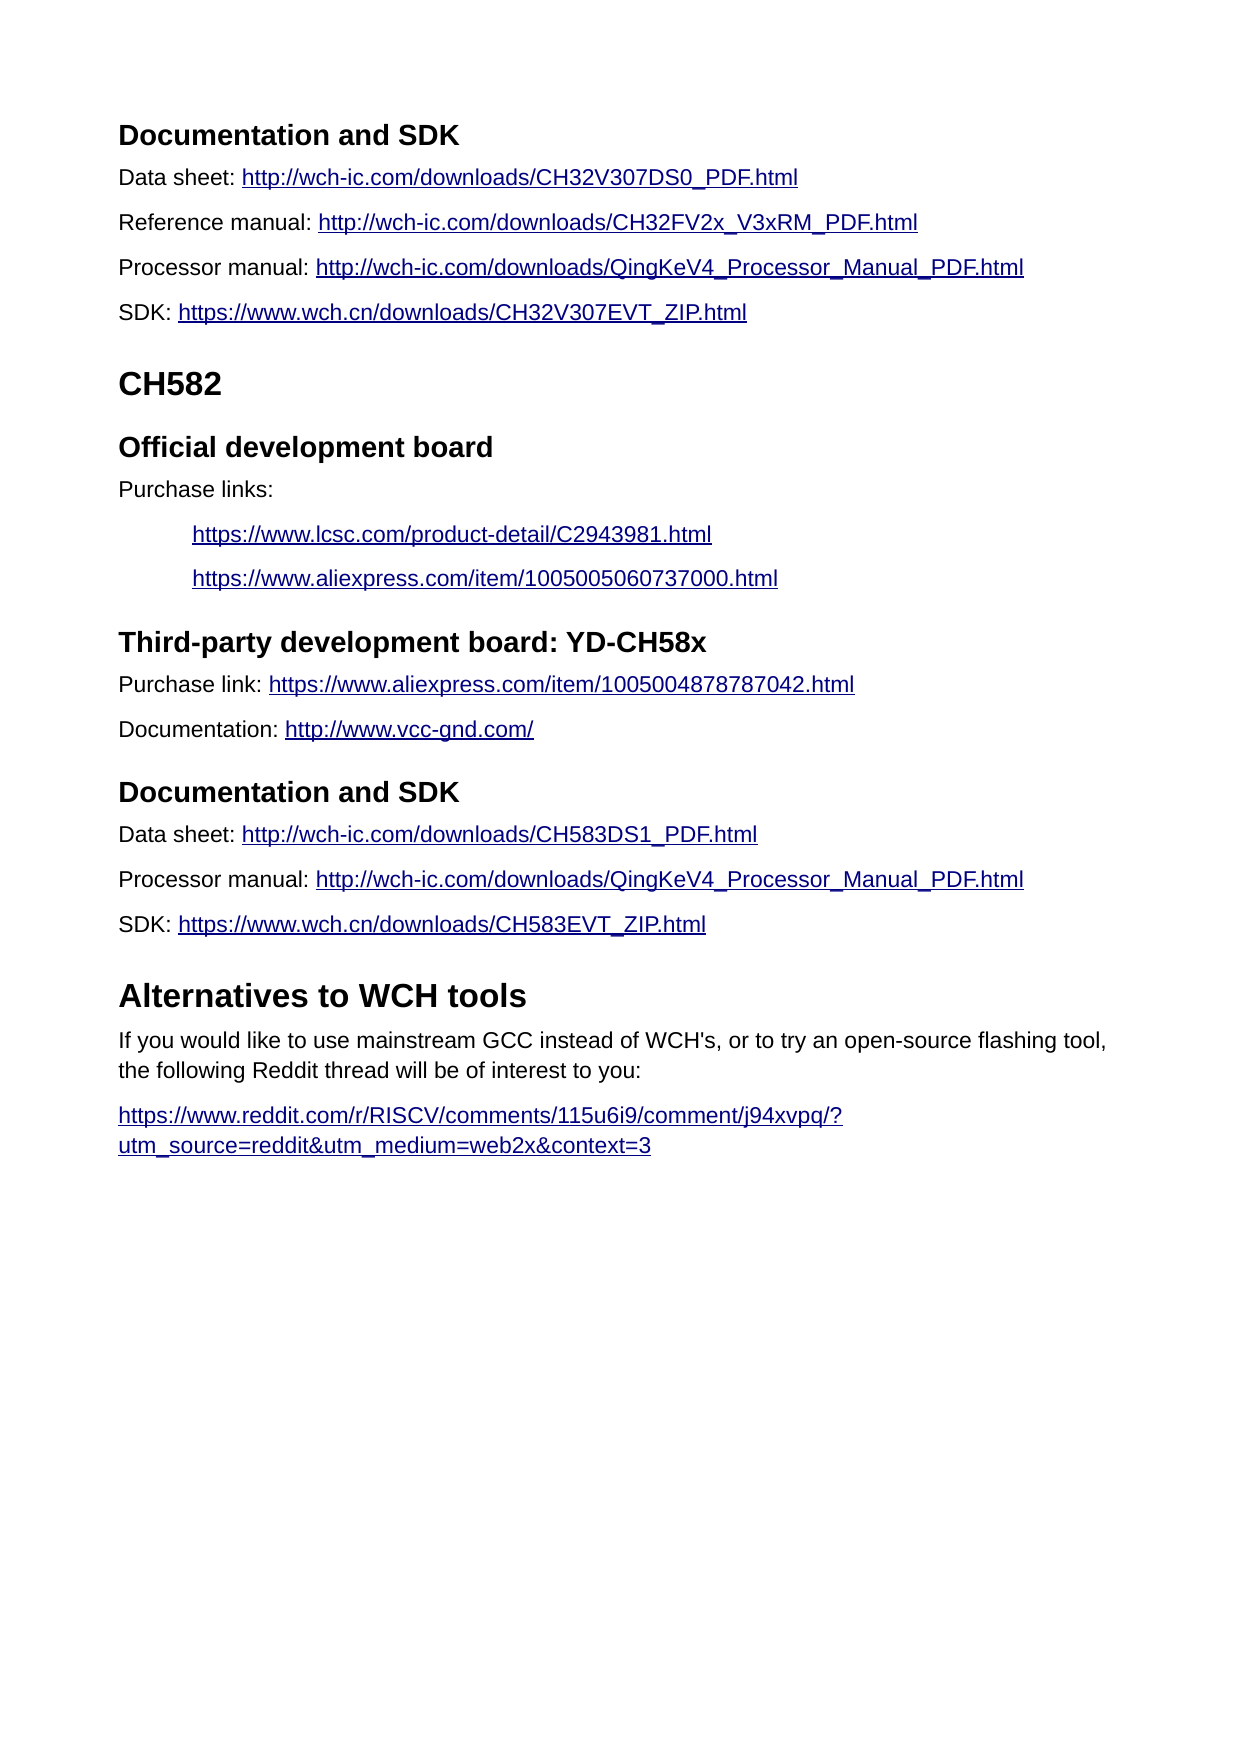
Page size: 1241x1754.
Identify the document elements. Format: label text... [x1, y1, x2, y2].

text https://www.lcsc.com/product-detail/C2943981.html [192, 521, 1122, 547]
subtitle Official development board [118, 430, 1122, 463]
text Reference manual: http://wch-ic.com/downloads/CH32FV2x_V3xRM_PDF.html [118, 209, 1122, 235]
text Processor manual: http://wch-ic.com/downloads/QingKeV4_Processor_Manual_PDF.html [118, 866, 1122, 892]
subtitle Documentation and SDK [118, 118, 1122, 152]
text Purchase link: https://www.aliexpress.com/item/1005004878787042.html [118, 671, 1122, 697]
text If you would like to use mainstream GCC instead of WCH's, or to try an open-source flashing tool, the following Reddit thread will be of interest to you: [118, 1027, 1122, 1084]
text Processor manual: http://wch-ic.com/downloads/QingKeV4_Processor_Manual_PDF.html [118, 254, 1122, 280]
subtitle Third-party development board: YD-CH58x [118, 625, 1122, 658]
text Data sheet: http://wch-ic.com/downloads/CH583DS1_PDF.html [118, 821, 1122, 847]
text Data sheet: http://wch-ic.com/downloads/CH32V307DS0_PDF.html [118, 164, 1122, 191]
text Documentation: http://www.vcc-gnd.com/ [118, 716, 1122, 742]
text https://www.reddit.com/r/RISCV/comments/115u6i9/comment/j94xvpq/?utm_source=reddit&utm_medium=web2x&context=3 [118, 1102, 1122, 1159]
subtitle CH582 [118, 364, 1122, 403]
subtitle Documentation and SDK [118, 775, 1122, 808]
text SDK: https://www.wch.cn/downloads/CH583EVT_ZIP.html [118, 911, 1122, 937]
subtitle Alternatives to WCH tools [118, 976, 1122, 1014]
text https://www.aliexpress.com/item/1005005060737000.html [192, 565, 1122, 592]
text SDK: https://www.wch.cn/downloads/CH32V307EVT_ZIP.html [118, 298, 1122, 325]
text Purchase links: [118, 476, 1122, 502]
